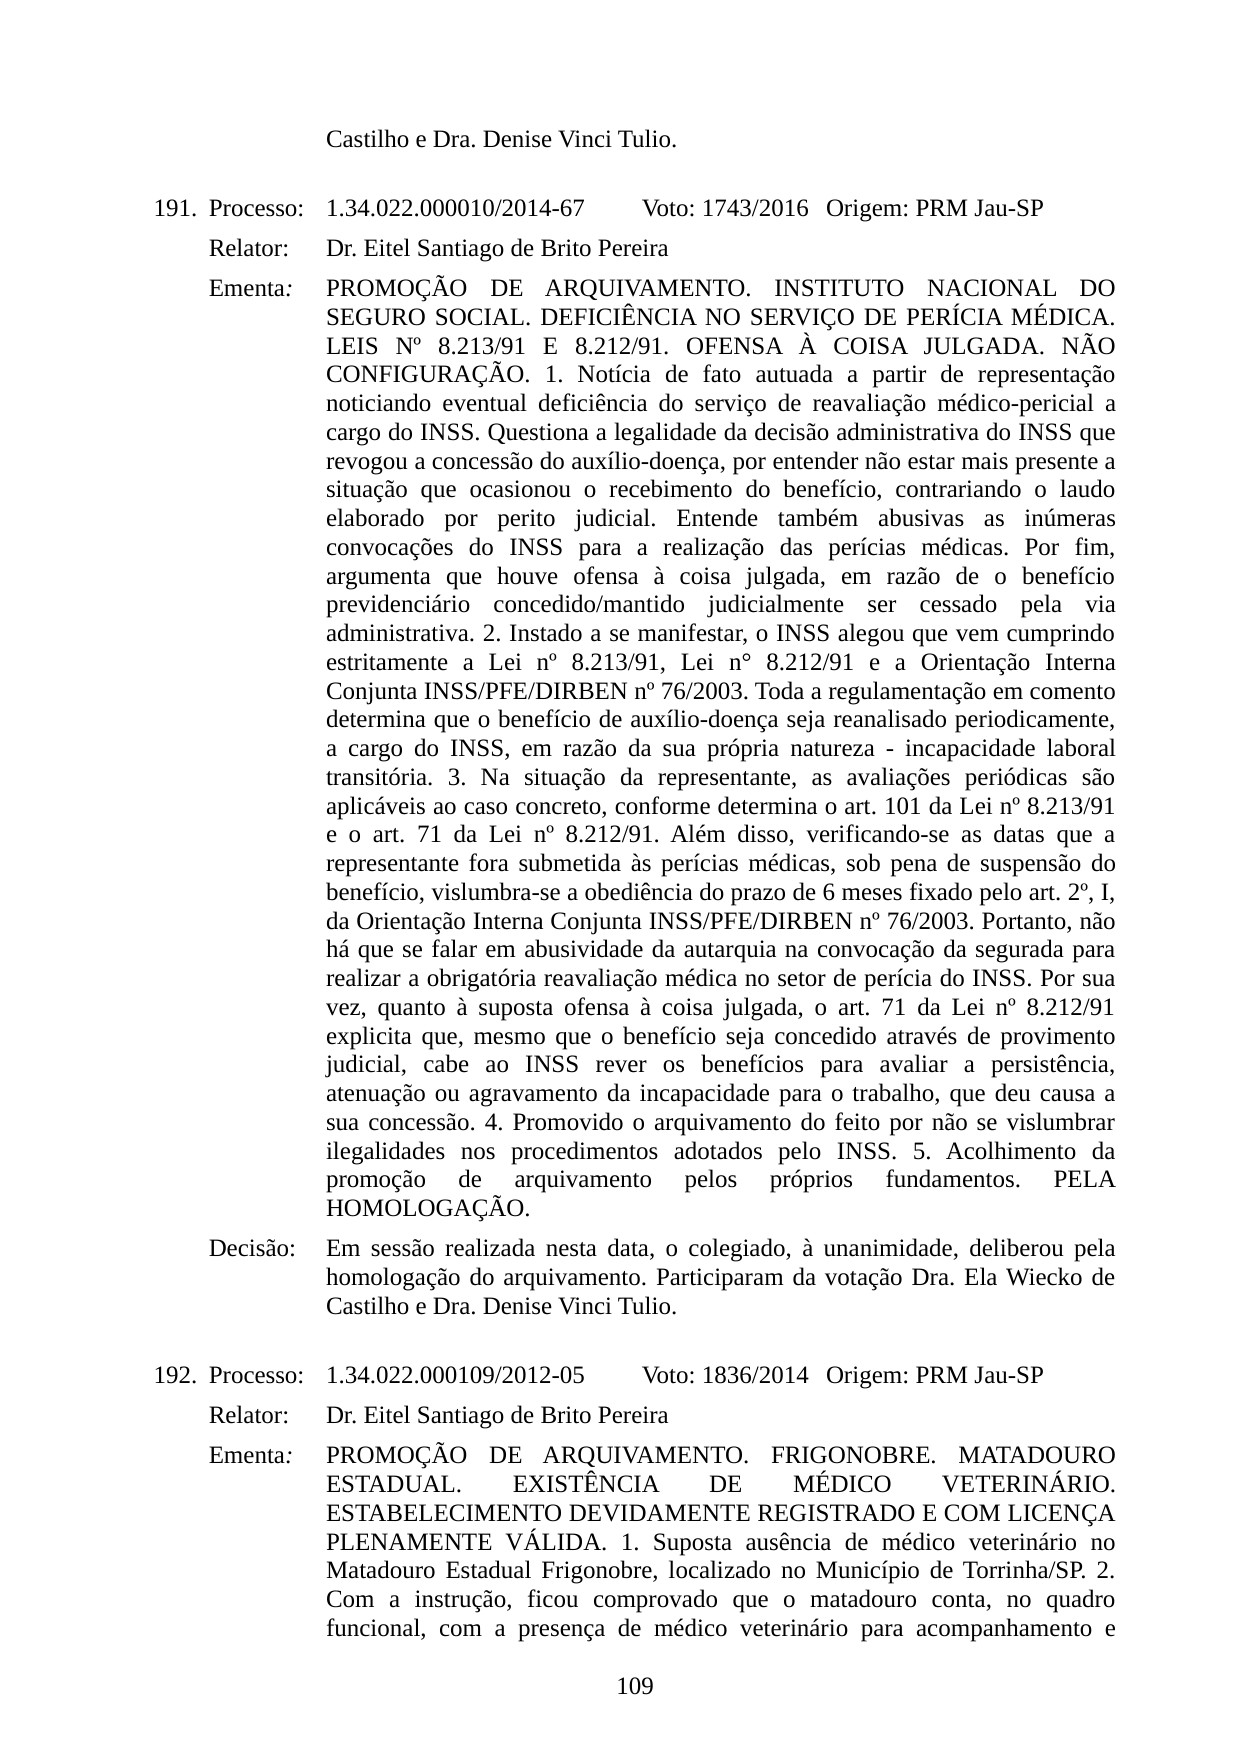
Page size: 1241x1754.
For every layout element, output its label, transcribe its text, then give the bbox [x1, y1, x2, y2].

table_header Processo: [203, 1354, 320, 1394]
table_cell Castilho e Dra. Denise Vinci Tulio. [320, 118, 1122, 158]
table_cell [203, 118, 320, 158]
table_header 191. [148, 187, 203, 227]
table_cell [148, 1435, 203, 1647]
table_cell PROMOÇÃO DE ARQUIVAMENTO. FRIGONOBRE. MATADOURO ESTADUAL. EXISTÊNCIA DE MÉDICO VETERINÁRIO. ESTABELECIMENTO DEVIDAMENTE REGISTRADO E COM LICENÇA PLENAMENTE VÁLIDA. 1. Suposta ausência de médico veterinário no Matadouro Estadual Frigonobre, localizado no Município de Torrinha/SP. 2. Com a instrução, ficou comprovado que o matadouro conta, no quadro funcional, com a presença de médico veterinário para acompanhamento e [320, 1435, 1122, 1647]
table_cell Decisão: [203, 1228, 320, 1325]
table_header Processo: [203, 187, 320, 227]
table_cell Ementa: [203, 1435, 320, 1647]
table_cell PROMOÇÃO DE ARQUIVAMENTO. INSTITUTO NACIONAL DO SEGURO SOCIAL. DEFICIÊNCIA NO SERVIÇO DE PERÍCIA MÉDICA. LEIS Nº 8.213/91 E 8.212/91. OFENSA À COISA JULGADA. NÃO CONFIGURAÇÃO. 1. Notícia de fato autuada a partir de representação noticiando eventual deficiência do serviço de reavaliação médico-pericial a cargo do INSS. Questiona a legalidade da decisão administrativa do INSS que revogou a concessão do auxílio-doença, por entender não estar mais presente a situação que ocasionou o recebimento do benefício, contrariando o laudo elaborado por perito judicial. Entende também abusivas as inúmeras convocações do INSS para a realização das perícias médicas. Por fim, argumenta que houve ofensa à coisa julgada, em razão de o benefício previdenciário concedido/mantido judicialmente ser cessado pela via administrativa. 2. Instado a se manifestar, o INSS alegou que vem cumprindo estritamente a Lei nº 8.213/91, Lei n° 8.212/91 e a Orientação Interna Conjunta INSS/PFE/DIRBEN nº 76/2003. Toda a regulamentação em comento determina que o benefício de auxílio-doença seja reanalisado periodicamente, a cargo do INSS, em razão da sua própria natureza - incapacidade laboral transitória. 3. Na situação da representante, as avaliações periódicas são aplicáveis ao caso concreto, conforme determina o art. 101 da Lei nº 8.213/91 e o art. 71 da Lei nº 8.212/91. Além disso, verificando-se as datas que a representante fora submetida às perícias médicas, sob pena de suspensão do benefício, vislumbra-se a obediência do prazo de 6 meses fixado pelo art. 2º, I, da Orientação Interna Conjunta INSS/PFE/DIRBEN nº 76/2003. Portanto, não há que se falar em abusividade da autarquia na convocação da segurada para realizar a obrigatória reavaliação médica no setor de perícia do INSS. Por sua vez, quanto à suposta ofensa à coisa julgada, o art. 71 da Lei nº 8.212/91 explicita que, mesmo que o benefício seja concedido através de provimento judicial, cabe ao INSS rever os benefícios para avaliar a persistência, atenuação ou agravamento da incapacidade para o trabalho, que deu causa a sua concessão. 4. Promovido o arquivamento do feito por não se vislumbrar ilegalidades nos procedimentos adotados pelo INSS. 5. Acolhimento da promoção de arquivamento pelos próprios fundamentos. PELA HOMOLOGAÇÃO. [320, 268, 1122, 1228]
table_header Voto: 1743/2016 [636, 187, 820, 227]
table_cell [148, 1394, 203, 1434]
table_cell Relator: [203, 227, 320, 267]
table_cell Relator: [203, 1394, 320, 1434]
table_cell Dr. Eitel Santiago de Brito Pereira [320, 1394, 1122, 1434]
table_cell [148, 227, 203, 267]
table_header Origem: PRM Jau-SP [820, 1354, 1122, 1394]
table_cell [148, 118, 203, 158]
table_header 1.34.022.000109/2012-05 [320, 1354, 636, 1394]
table_cell Ementa: [203, 268, 320, 1228]
table_header 1.34.022.000010/2014-67 [320, 187, 636, 227]
table_header 192. [148, 1354, 203, 1394]
table_header Origem: PRM Jau-SP [820, 187, 1122, 227]
table_cell Dr. Eitel Santiago de Brito Pereira [320, 227, 1122, 267]
table_cell Em sessão realizada nesta data, o colegiado, à unanimidade, deliberou pela homologação do arquivamento. Participaram da votação Dra. Ela Wiecko de Castilho e Dra. Denise Vinci Tulio. [320, 1228, 1122, 1325]
table_cell [148, 1228, 203, 1325]
table_header Voto: 1836/2014 [636, 1354, 820, 1394]
table_cell [148, 268, 203, 1228]
